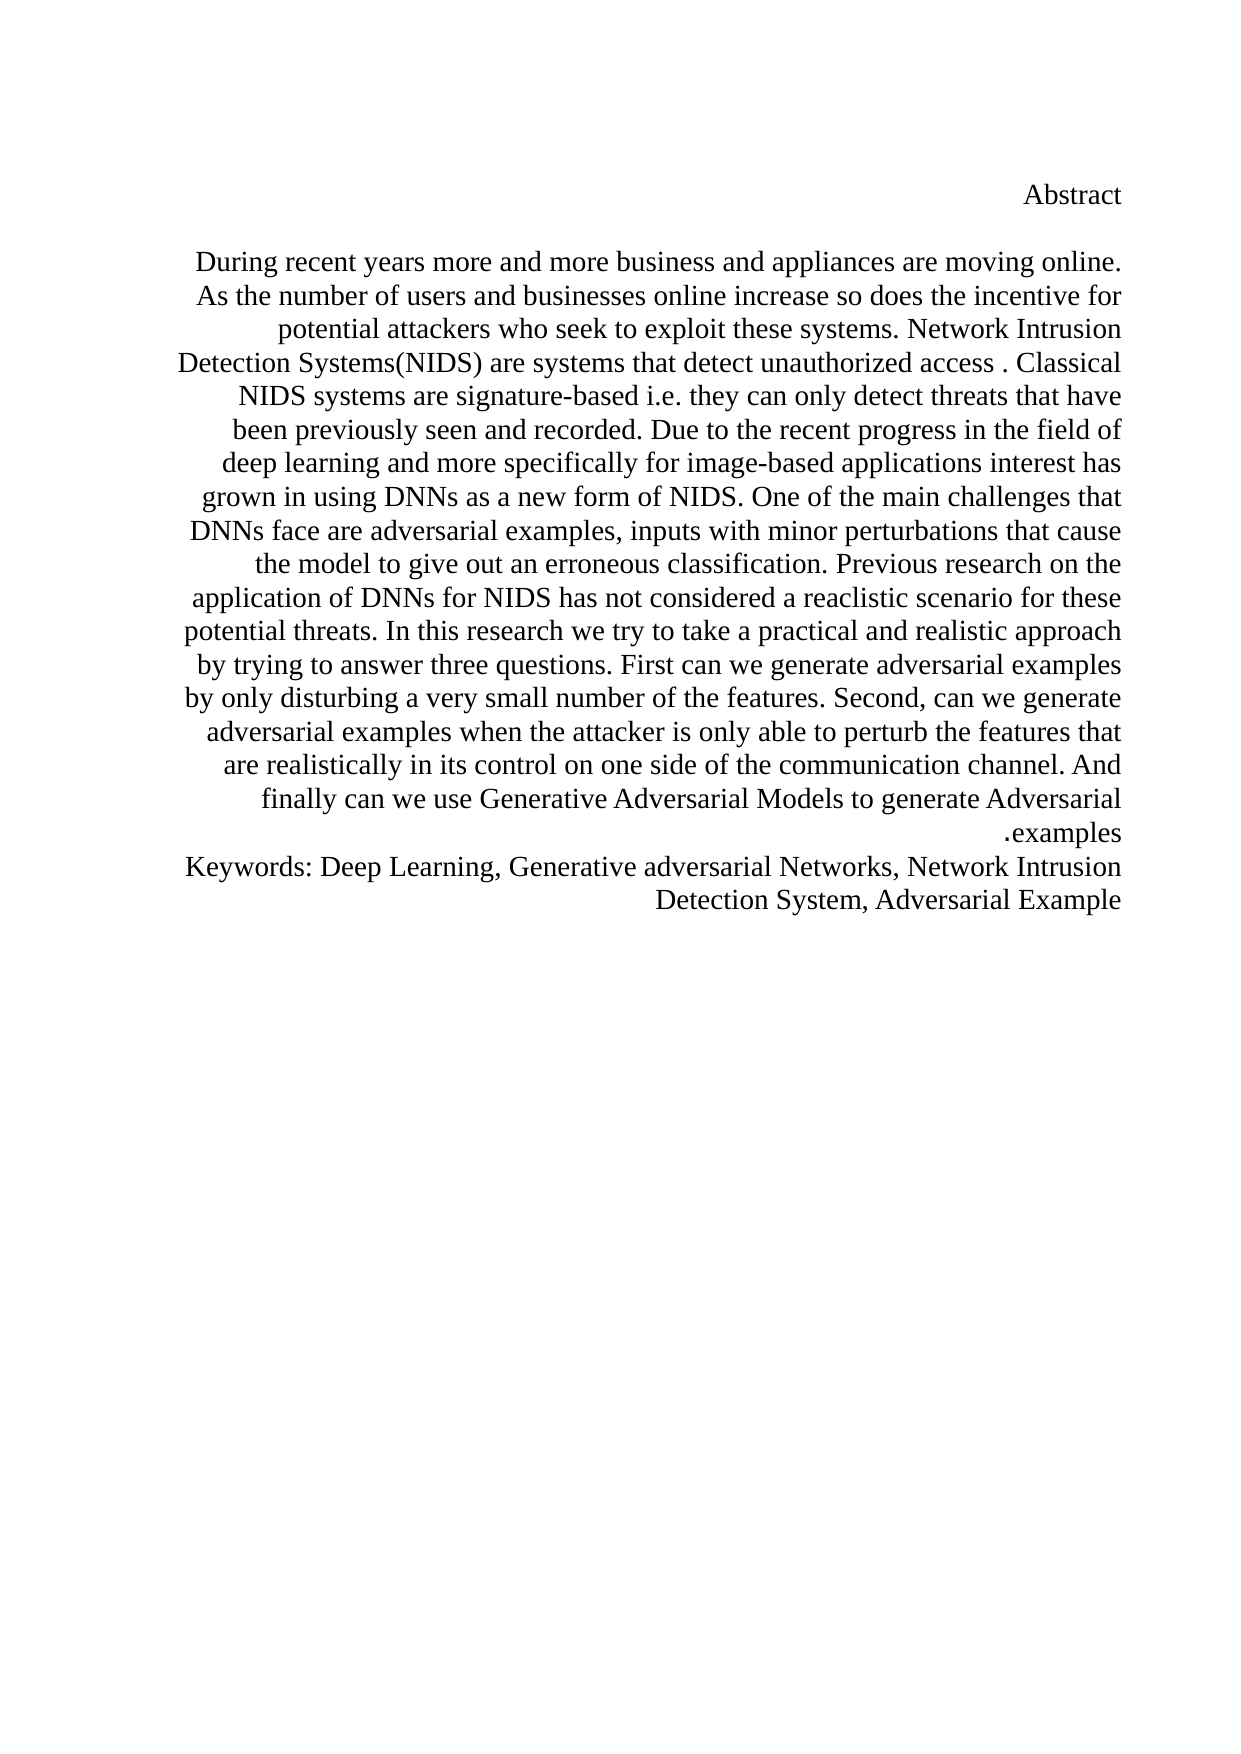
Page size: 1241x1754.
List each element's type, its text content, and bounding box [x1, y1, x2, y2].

text Keywords: Deep Learning, Generative adversarial Networks, Network Intrusion Detection System, Adversarial Example [177, 849, 1122, 916]
text During recent years more and more business and appliances are moving online. As the number of users and businesses online increase so does the incentive for potential attackers who seek to exploit these systems. Network Intrusion Detection Systems(NIDS) are systems that detect unauthorized access . Classical NIDS systems are signature-based i.e. they can only detect threats that have been previously seen and recorded. Due to the recent progress in the field of deep learning and more specifically for image-based applications interest has grown in using DNNs as a new form of NIDS. One of the main challenges that DNNs face are adversarial examples, inputs with minor perturbations that cause the model to give out an erroneous classification. Previous research on the application of DNNs for NIDS has not considered a reaclistic scenario for these potential threats. In this research we try to take a practical and realistic approach by trying to answer three questions. First can we generate adversarial examples by only disturbing a very small number of the features. Second, can we generate adversarial examples when the attacker is only able to perturb the features that are realistically in its control on one side of the communication channel. And finally can we use Generative Adversarial Models to generate Adversarial examples. [177, 244, 1122, 849]
text Abstract [177, 177, 1122, 211]
